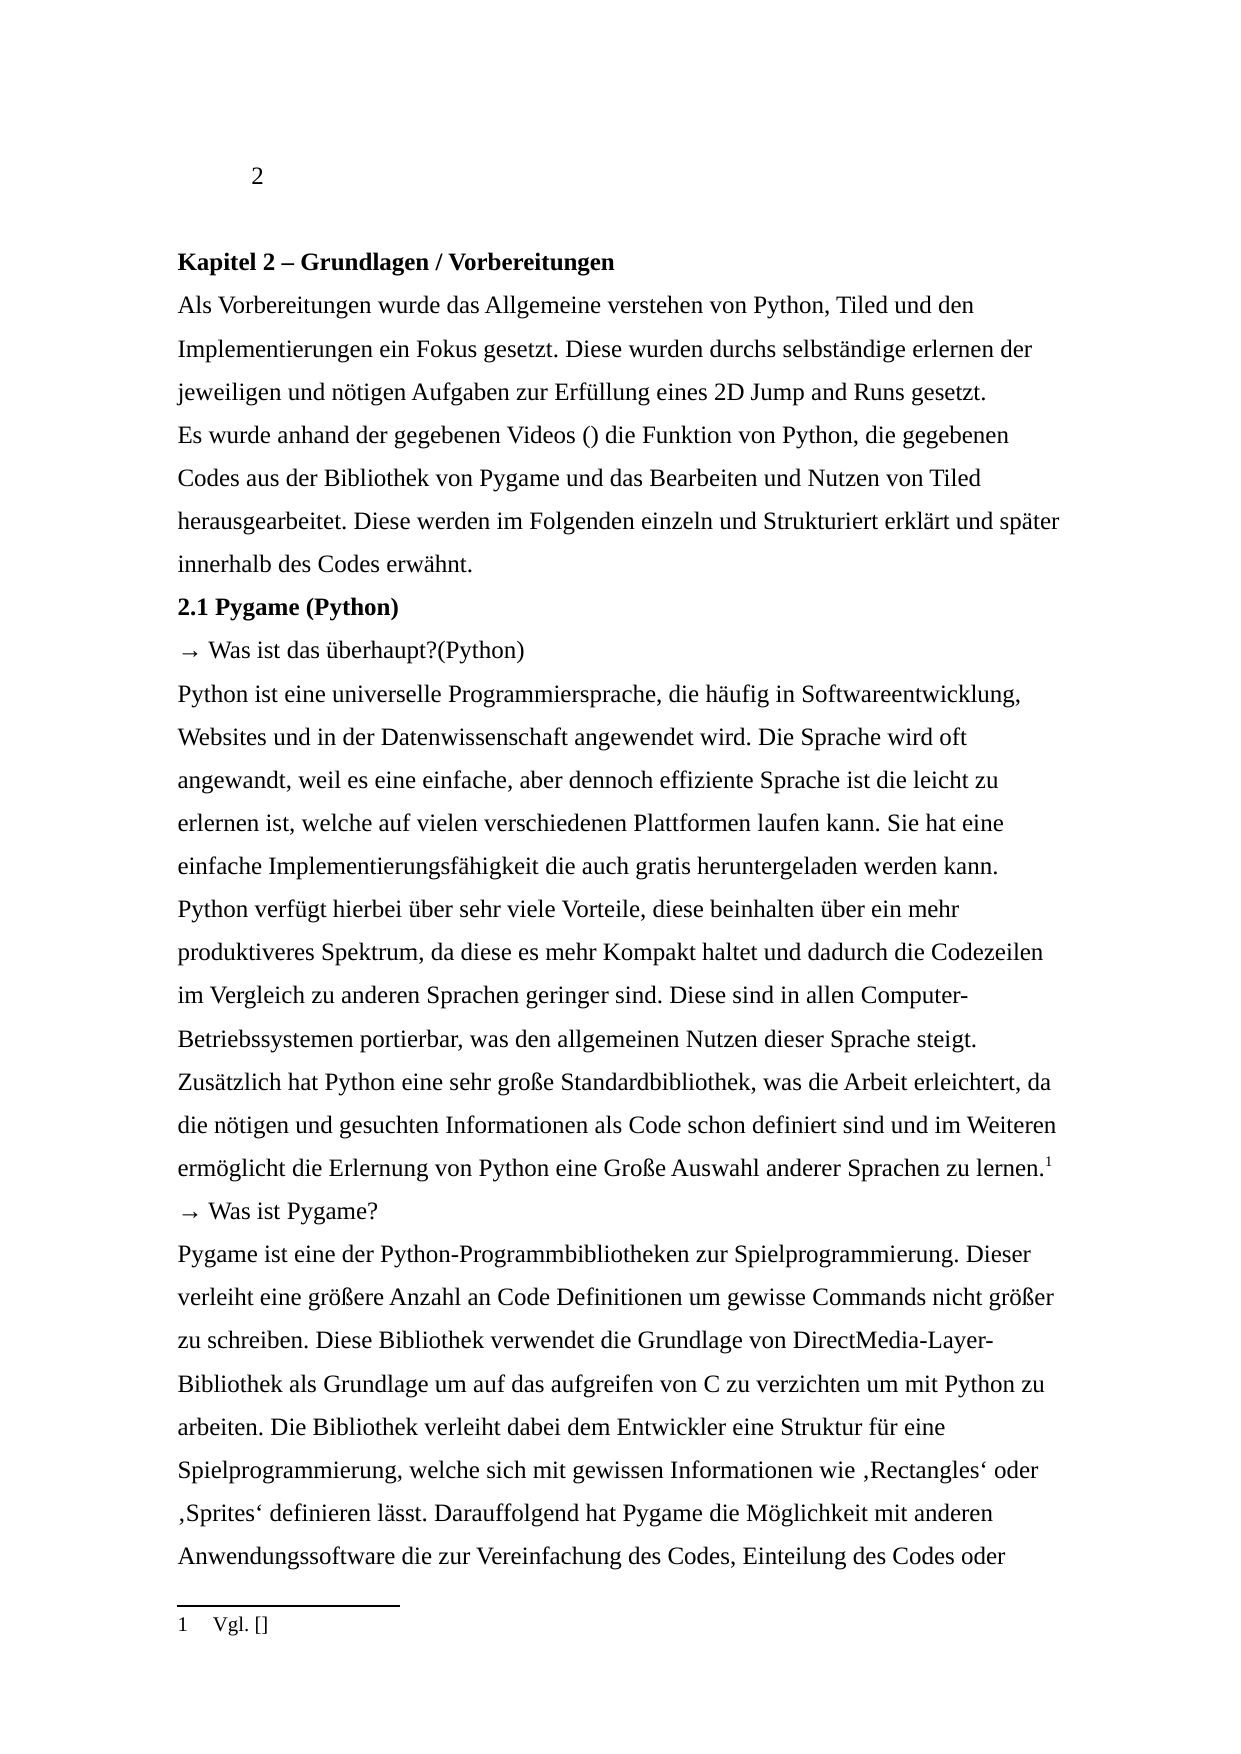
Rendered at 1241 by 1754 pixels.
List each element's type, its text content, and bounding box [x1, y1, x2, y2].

text Als Vorbereitungen wurde das Allgemeine verstehen von Python, Tiled und den Implementierungen ein Fokus gesetzt. Diese wurden durchs selbständige erlernen der jeweiligen und nötigen Aufgaben zur Erfüllung eines 2D Jump and Runs gesetzt. [177, 291, 1063, 406]
text Kapitel 2 – Grundlagen / Vorbereitungen [177, 247, 1063, 276]
text → Was ist das überhaupt?(Python) [177, 636, 1063, 664]
text Python verfügt hierbei über sehr viele Vorteile, diese beinhalten über ein mehr produktiveres Spektrum, da diese es mehr Kompakt haltet und dadurch die Codezeilen im Vergleich zu anderen Sprachen geringer sind. Diese sind in allen Computer-Betriebssystemen portierbar, was den allgemeinen Nutzen dieser Sprache steigt. Zusätzlich hat Python eine sehr große Standardbibliothek, was die Arbeit erleichtert, da die nötigen und gesuchten Informationen als Code schon definiert sind und im Weiteren ermöglicht die Erlernung von Python eine Große Auswahl anderer Sprachen zu lernen. [177, 894, 1063, 1182]
text 2.1 Pygame (Python) [177, 592, 1063, 621]
text Pygame ist eine der Python-Programmbibliotheken zur Spielprogrammierung. Dieser verleiht eine größere Anzahl an Code Definitionen um gewisse Commands nicht größer zu schreiben. Diese Bibliothek verwendet die Grundlage von DirectMedia-Layer-Bibliothek als Grundlage um auf das aufgreifen von C zu verzichten um mit Python zu arbeiten. Die Bibliothek verleiht dabei dem Entwickler eine Struktur für eine Spielprogrammierung, welche sich mit gewissen Informationen wie ‚Rectangles‘ oder ‚Sprites‘ definieren lässt. Darauffolgend hat Pygame die Möglichkeit mit anderen Anwendungssoftware die zur Vereinfachung des Codes, Einteilung des Codes oder [177, 1239, 1063, 1570]
text Python ist eine universelle Programmiersprache, die häufig in Softwareentwicklung, Websites und in der Datenwissenschaft angewendet wird. Die Sprache wird oft angewandt, weil es eine einfache, aber dennoch effiziente Sprache ist die leicht zu erlernen ist, welche auf vielen verschiedenen Plattformen laufen kann. Sie hat eine einfache Implementierungsfähigkeit die auch gratis heruntergeladen werden kann. [177, 679, 1063, 880]
text Vgl. [] [177, 1612, 1063, 1636]
text Es wurde anhand der gegebenen Videos () die Funktion von Python, die gegebenen Codes aus der Bibliothek von Pygame und das Bearbeiten und Nutzen von Tiled herausgearbeitet. Diese werden im Folgenden einzeln und Strukturiert erklärt und später innerhalb des Codes erwähnt. [177, 420, 1063, 578]
text 2 [177, 161, 998, 190]
text → Was ist Pygame? [177, 1196, 1063, 1225]
